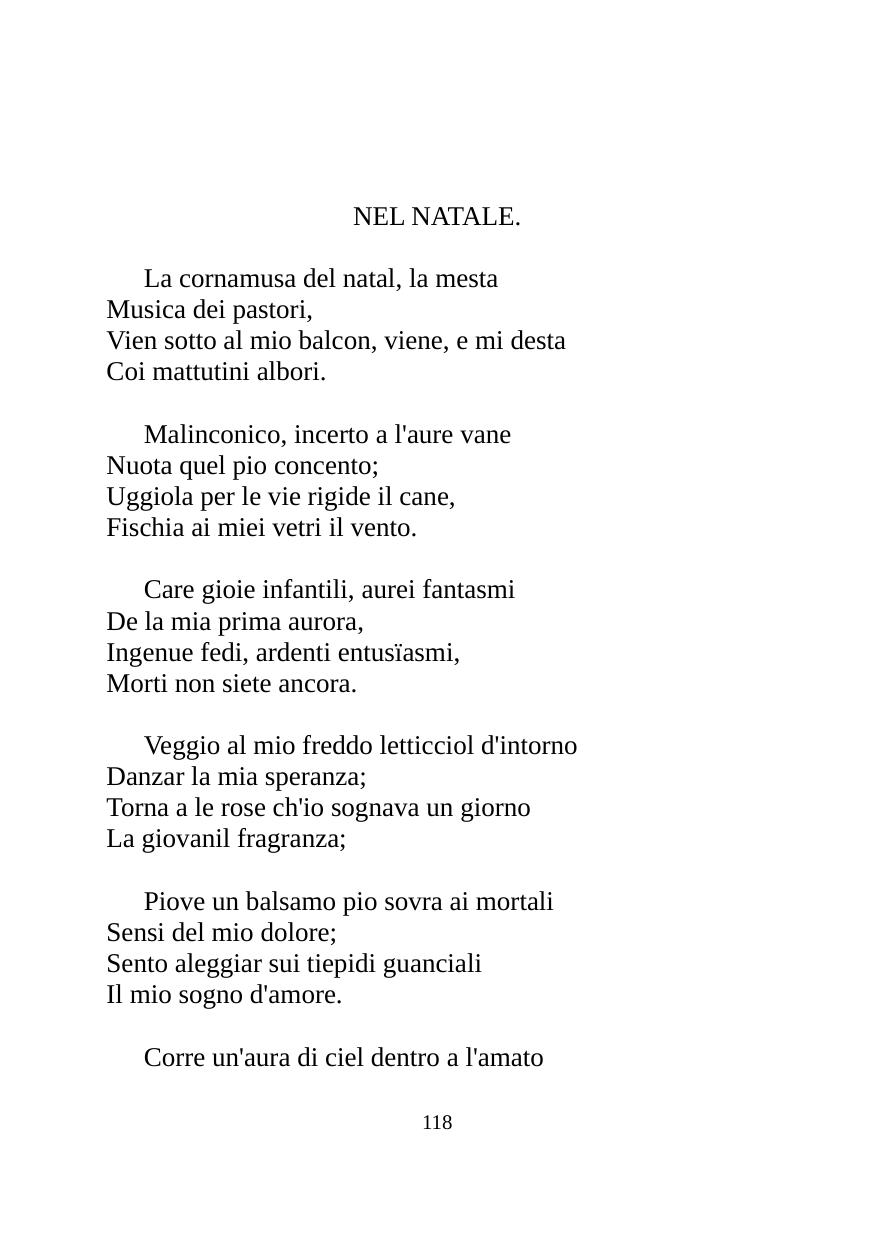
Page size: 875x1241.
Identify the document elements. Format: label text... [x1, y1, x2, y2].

text NEL NATALE. [106, 200, 768, 231]
text Corre un'aura di ciel dentro a l'amato [143, 1041, 768, 1072]
text Morti non siete ancora. [106, 667, 768, 698]
text Musica dei pastori, [106, 293, 768, 324]
text Veggio al mio freddo letticciol d'intorno [143, 729, 768, 760]
text Danzar la mia speranza; [106, 760, 768, 791]
text Sento aleggiar sui tiepidi guanciali [106, 947, 768, 978]
text Malinconico, incerto a l'aure vane [143, 418, 768, 449]
text Vien sotto al mio balcon, viene, e mi desta [106, 324, 768, 355]
text Care gioie infantili, aurei fantasmi [143, 573, 768, 604]
text Coi mattutini albori. [106, 355, 768, 387]
text La giovanil fragranza; [106, 823, 768, 854]
text Sensi del mio dolore; [106, 916, 768, 947]
text Nuota quel pio concento; [106, 449, 768, 480]
text Piove un balsamo pio sovra ai mortali [143, 885, 768, 916]
text Il mio sogno d'amore. [106, 978, 768, 1009]
text Torna a le rose ch'io sognava un giorno [106, 791, 768, 823]
text De la mia prima aurora, [106, 604, 768, 636]
text Uggiola per le vie rigide il cane, [106, 480, 768, 511]
text Ingenue fedi, ardenti entusïasmi, [106, 636, 768, 667]
text Fischia ai miei vetri il vento. [106, 511, 768, 542]
text La cornamusa del natal, la mesta [144, 262, 768, 293]
